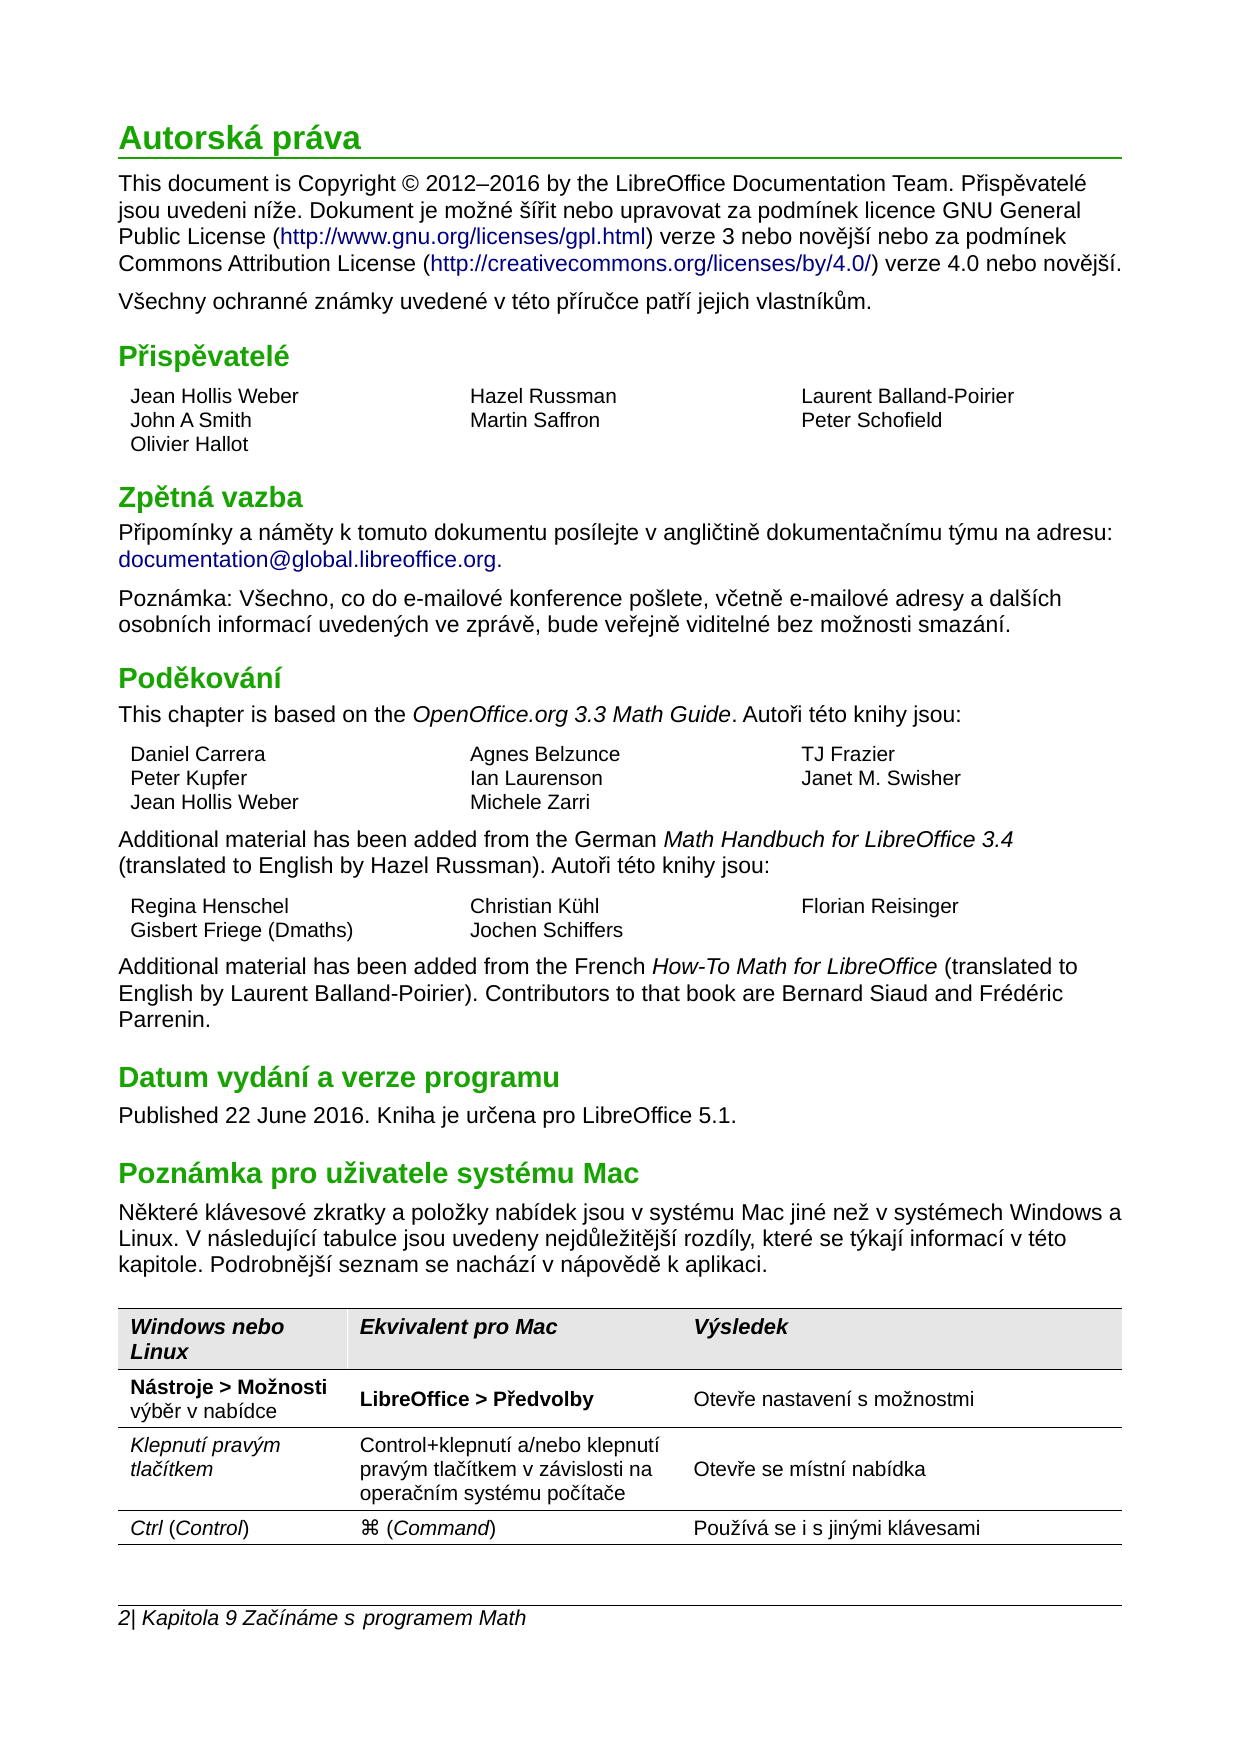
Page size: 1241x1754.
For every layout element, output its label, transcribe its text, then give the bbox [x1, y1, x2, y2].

table_cell Olivier Hallot [118, 432, 458, 456]
table_cell [789, 790, 1122, 814]
table_header Daniel Carrera [118, 742, 458, 766]
table_cell Jean Hollis Weber [118, 790, 458, 814]
table_header Florian Reisinger [789, 894, 1122, 917]
table_header Jean Hollis Weber [118, 384, 458, 408]
subtitle Zpětná vazba [118, 480, 1122, 513]
table_header Agnes Belzunce [458, 742, 789, 766]
table_cell Ctrl (Control) [118, 1511, 347, 1544]
table_cell Otevře se místní nabídka [681, 1428, 1122, 1509]
table_cell Klepnutí pravým tlačítkem [118, 1428, 347, 1509]
table_header Hazel Russman [458, 384, 789, 408]
subtitle Poznámka pro uživatele systému Mac [118, 1156, 1122, 1189]
table_cell [789, 432, 1122, 456]
subtitle Přispěvatelé [118, 339, 1122, 372]
table_header Christian Kühl [458, 894, 789, 917]
text Některé klávesové zkratky a položky nabídek jsou v systému Mac jiné než v systémech Windows a Linux. V následující tabulce jsou uvedeny nejdůležitější rozdíly, které se týkají informací v této kapitole. Podrobnější seznam se nachází v nápovědě k aplikaci. [118, 1198, 1122, 1278]
table_header TJ Frazier [789, 742, 1122, 766]
subtitle Autorská práva [118, 118, 1122, 157]
text This document is Copyright © 2012–2016 by the LibreOffice Documentation Team. Přispěvatelé jsou uvedeni níže. Dokument je možné šířit nebo upravovat za podmínek licence GNU General Public License (http://www.gnu.org/licenses/gpl.html) verze 3 nebo novější nebo za podmínek Commons Attribution License (http://creativecommons.org/licenses/by/4.0/) verze 4.0 nebo novější. [118, 170, 1122, 276]
table_cell Peter Schofield [789, 408, 1122, 432]
table_cell Otevře nastavení s možnostmi [681, 1370, 1122, 1427]
table_cell Nástroje > Možnosti výběr v nabídce [118, 1370, 347, 1427]
table_cell Michele Zarri [458, 790, 789, 814]
table_cell [789, 918, 1122, 941]
table_cell Janet M. Swisher [789, 766, 1122, 790]
text Poznámka: Všechno, co do e-mailové konference pošlete, včetně e-mailové adresy a dalších osobních informací uvedených ve zprávě, bude veřejně viditelné bez možnosti smazání. [118, 584, 1122, 637]
text This chapter is based on the OpenOffice.org 3.3 Math Guide. Autoři této knihy jsou: [118, 701, 1122, 727]
text Připomínky a náměty k tomuto dokumentu posílejte v angličtině dokumentačnímu týmu na adresu: documentation@global.libreoffice.org. [118, 519, 1122, 572]
text Additional material has been added from the French How-To Math for LibreOffice (translated to English by Laurent Balland-Poirier). Contributors to that book are Bernard Siaud and Frédéric Parrenin. [118, 953, 1122, 1032]
subtitle Datum vydání a verze programu [118, 1060, 1122, 1093]
table_cell Ian Laurenson [458, 766, 789, 790]
table_cell Jochen Schiffers [458, 918, 789, 941]
table_cell Gisbert Friege (Dmaths) [118, 918, 458, 941]
text Additional material has been added from the German Math Handbuch for LibreOffice 3.4 (translated to English by Hazel Russman). Autoři této knihy jsou: [118, 826, 1122, 878]
table_header Výsledek [681, 1309, 1122, 1369]
table_cell Martin Saffron [458, 408, 789, 432]
table_header Laurent Balland-Poirier [789, 384, 1122, 408]
text Published 22 June 2016. Kniha je určena pro LibreOffice 5.1. [118, 1102, 1122, 1128]
table_cell ⌘ (Command) [348, 1511, 681, 1544]
text Všechny ochranné známky uvedené v této příručce patří jejich vlastníkům. [118, 288, 1122, 315]
table_cell LibreOffice > Předvolby [348, 1370, 681, 1427]
table_cell John A Smith [118, 408, 458, 432]
table_cell Peter Kupfer [118, 766, 458, 790]
table_cell [458, 432, 789, 456]
subtitle Poděkování [118, 661, 1122, 695]
table_header Regina Henschel [118, 894, 458, 917]
table_cell Používá se i s jinými klávesami [681, 1511, 1122, 1544]
table_header Windows nebo Linux [118, 1309, 347, 1369]
table_cell Control+klepnutí a/nebo klepnutí pravým tlačítkem v závislosti na operačním systému počítače [348, 1428, 681, 1509]
table_header Ekvivalent pro Mac [348, 1309, 681, 1369]
